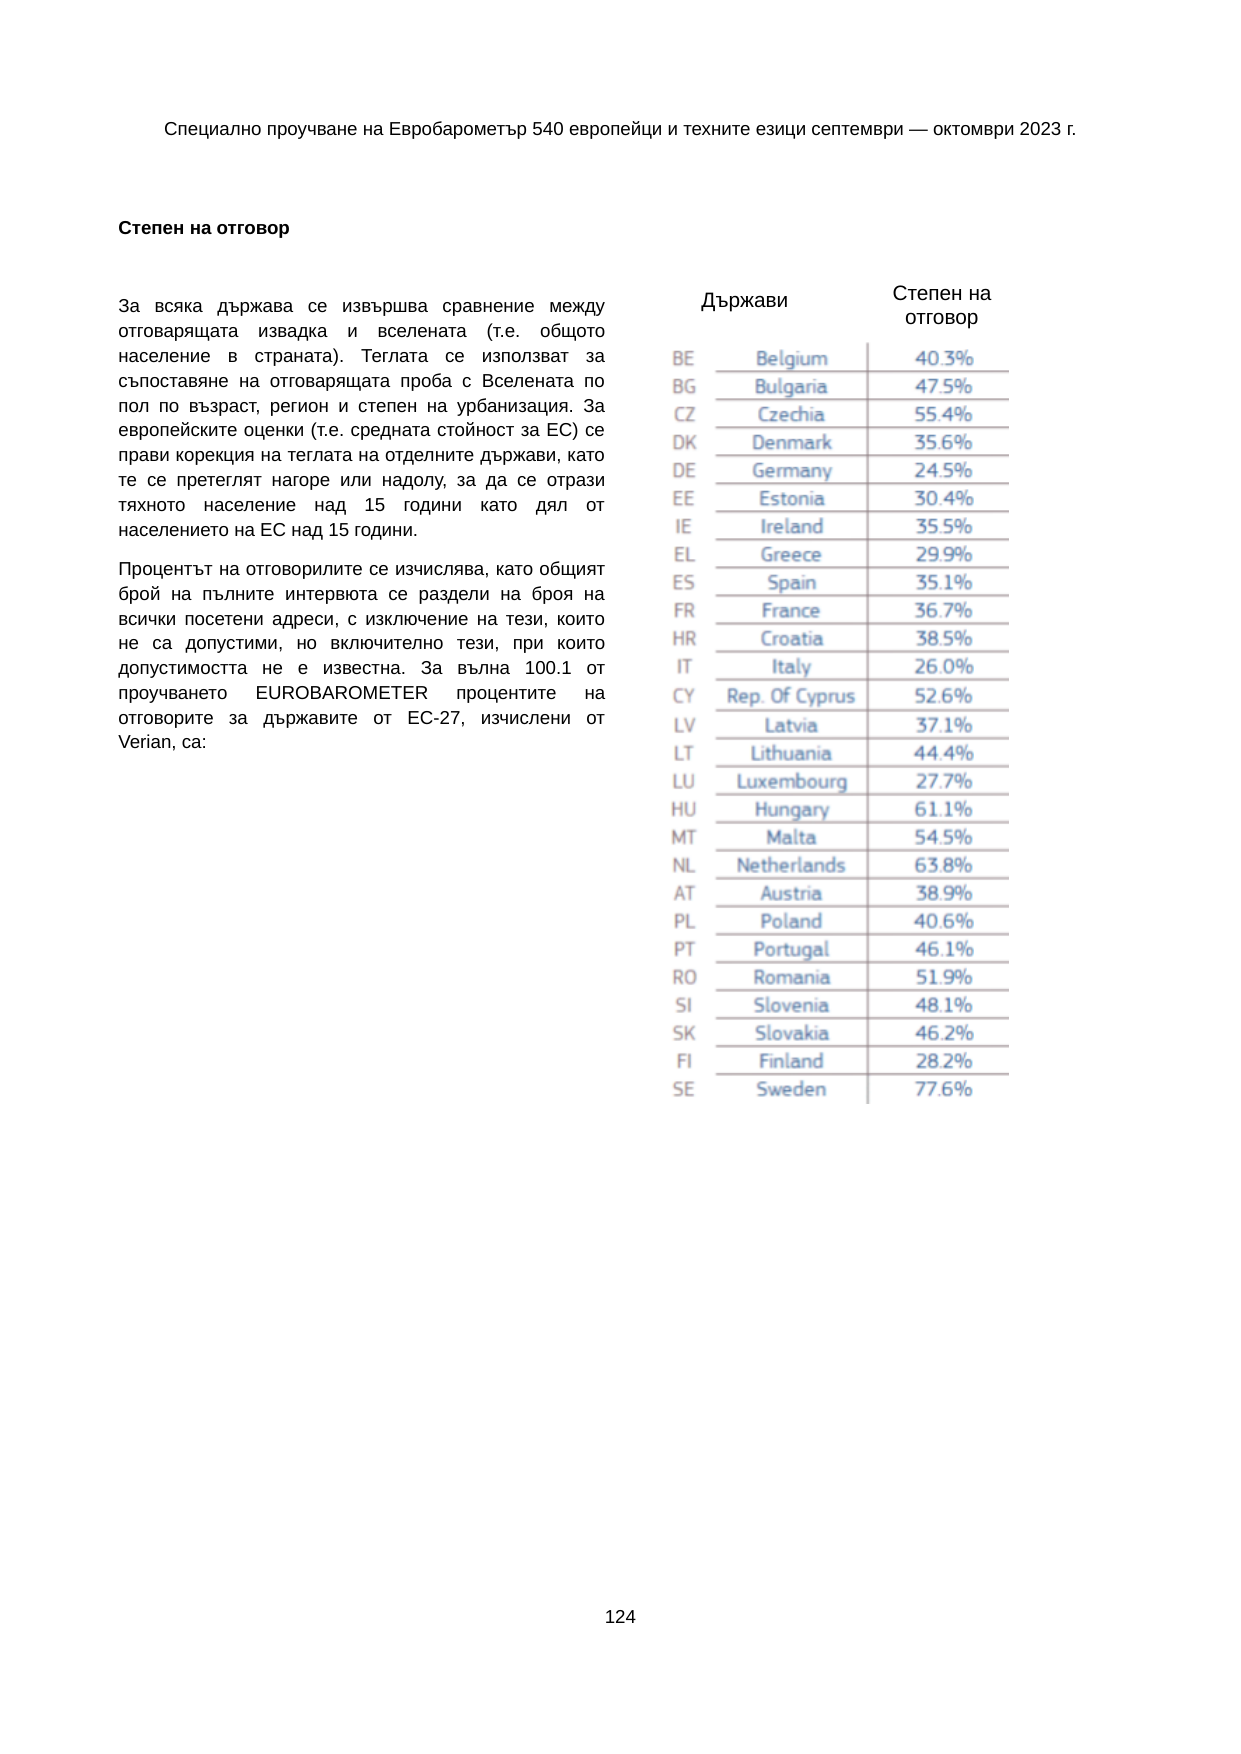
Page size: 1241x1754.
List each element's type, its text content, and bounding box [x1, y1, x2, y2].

text Степен на отговор [118, 216, 605, 238]
text Процентът на отговорилите се изчислява, като общият брой на пълните интервюта се раздели на броя на всички посетени адреси, с изключение на тези, които не са допустими, но включително тези, при които допустимостта не е известна. За вълна 100.1 от проучването EUROBAROMETER процентите на отговорите за държавите от ЕС-27, изчислени от Verian, са: [118, 558, 605, 753]
text За всяка държава се извършва сравнение между отговарящата извадка и вселената (т.е. общото население в страната). Теглата се използват за съпоставяне на отговарящата проба с Вселената по пол по възраст, регион и степен на урбанизация. За европейските оценки (т.е. средната стойност за ЕС) се прави корекция на теглата на отделните държави, като те се претеглят нагоре или надолу, за да се отрази тяхното население над 15 години като дял от населението на ЕС над 15 години. [118, 295, 605, 540]
picture [666, 330, 1009, 1104]
